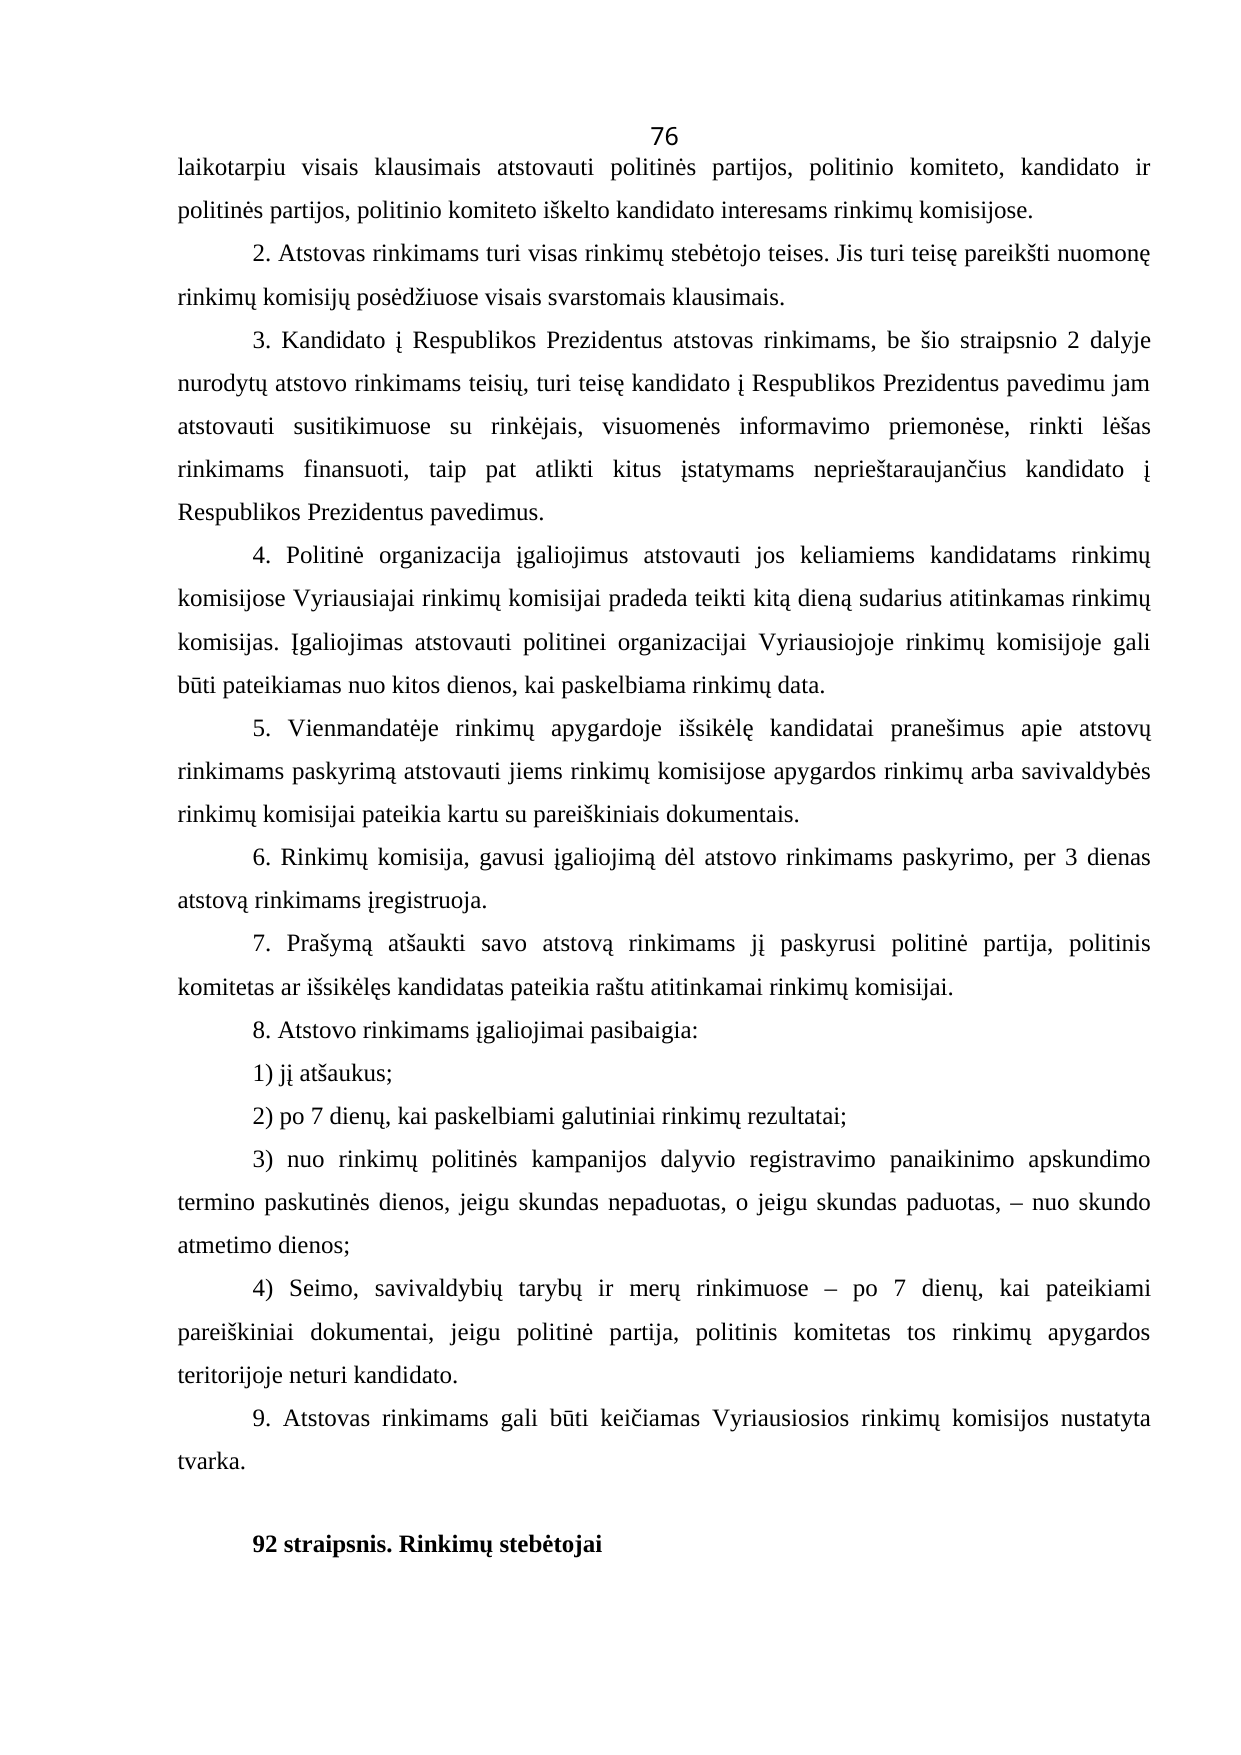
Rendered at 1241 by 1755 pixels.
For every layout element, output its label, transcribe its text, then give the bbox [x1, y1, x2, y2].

text 6. Rinkimų komisija, gavusi įgaliojimą dėl atstovo rinkimams paskyrimo, per 3 dienas atstovą rinkimams įregistruoja. [177, 842, 1152, 914]
text 2) po 7 dienų, kai paskelbiami galutiniai rinkimų rezultatai; [177, 1101, 1152, 1130]
text 5. Vienmandatėje rinkimų apygardoje išsikėlę kandidatai pranešimus apie atstovų rinkimams paskyrimą atstovauti jiems rinkimų komisijose apygardos rinkimų arba savivaldybės rinkimų komisijai pateikia kartu su pareiškiniais dokumentais. [177, 713, 1152, 828]
text 2. Atstovas rinkimams turi visas rinkimų stebėtojo teises. Jis turi teisę pareikšti nuomonę rinkimų komisijų posėdžiuose visais svarstomais klausimais. [177, 238, 1152, 310]
text 4) Seimo, savivaldybių tarybų ir merų rinkimuose – po 7 dienų, kai pateikiami pareiškiniai dokumentai, jeigu politinė partija, politinis komitetas tos rinkimų apygardos teritorijoje neturi kandidato. [177, 1273, 1152, 1388]
text 3) nuo rinkimų politinės kampanijos dalyvio registravimo panaikinimo apskundimo termino paskutinės dienos, jeigu skundas nepaduotas, o jeigu skundas paduotas, – nuo skundo atmetimo dienos; [177, 1144, 1152, 1259]
text 8. Atstovo rinkimams įgaliojimai pasibaigia: [177, 1015, 1152, 1043]
text 1) jį atšaukus; [177, 1058, 1152, 1087]
text 4. Politinė organizacija įgaliojimus atstovauti jos keliamiems kandidatams rinkimų komisijose Vyriausiajai rinkimų komisijai pradeda teikti kitą dieną sudarius atitinkamas rinkimų komisijas. Įgaliojimas atstovauti politinei organizacijai Vyriausiojoje rinkimų komisijoje gali būti pateikiamas nuo kitos dienos, kai paskelbiama rinkimų data. [177, 540, 1152, 698]
text 3. Kandidato į Respublikos Prezidentus atstovas rinkimams, be šio straipsnio 2 dalyje nurodytų atstovo rinkimams teisių, turi teisę kandidato į Respublikos Prezidentus pavedimu jam atstovauti susitikimuose su rinkėjais, visuomenės informavimo priemonėse, rinkti lėšas rinkimams finansuoti, taip pat atlikti kitus įstatymams neprieštaraujančius kandidato į Respublikos Prezidentus pavedimus. [177, 325, 1152, 526]
text 7. Prašymą atšaukti savo atstovą rinkimams jį paskyrusi politinė partija, politinis komitetas ar išsikėlęs kandidatas pateikia raštu atitinkamai rinkimų komisijai. [177, 928, 1152, 1000]
text 92 straipsnis. Rinkimų stebėtojai [177, 1529, 1152, 1557]
text laikotarpiu visais klausimais atstovauti politinės partijos, politinio komiteto, kandidato ir politinės partijos, politinio komiteto iškelto kandidato interesams rinkimų komisijose. [177, 152, 1152, 224]
text 9. Atstovas rinkimams gali būti keičiamas Vyriausiosios rinkimų komisijos nustatyta tvarka. [177, 1403, 1152, 1475]
